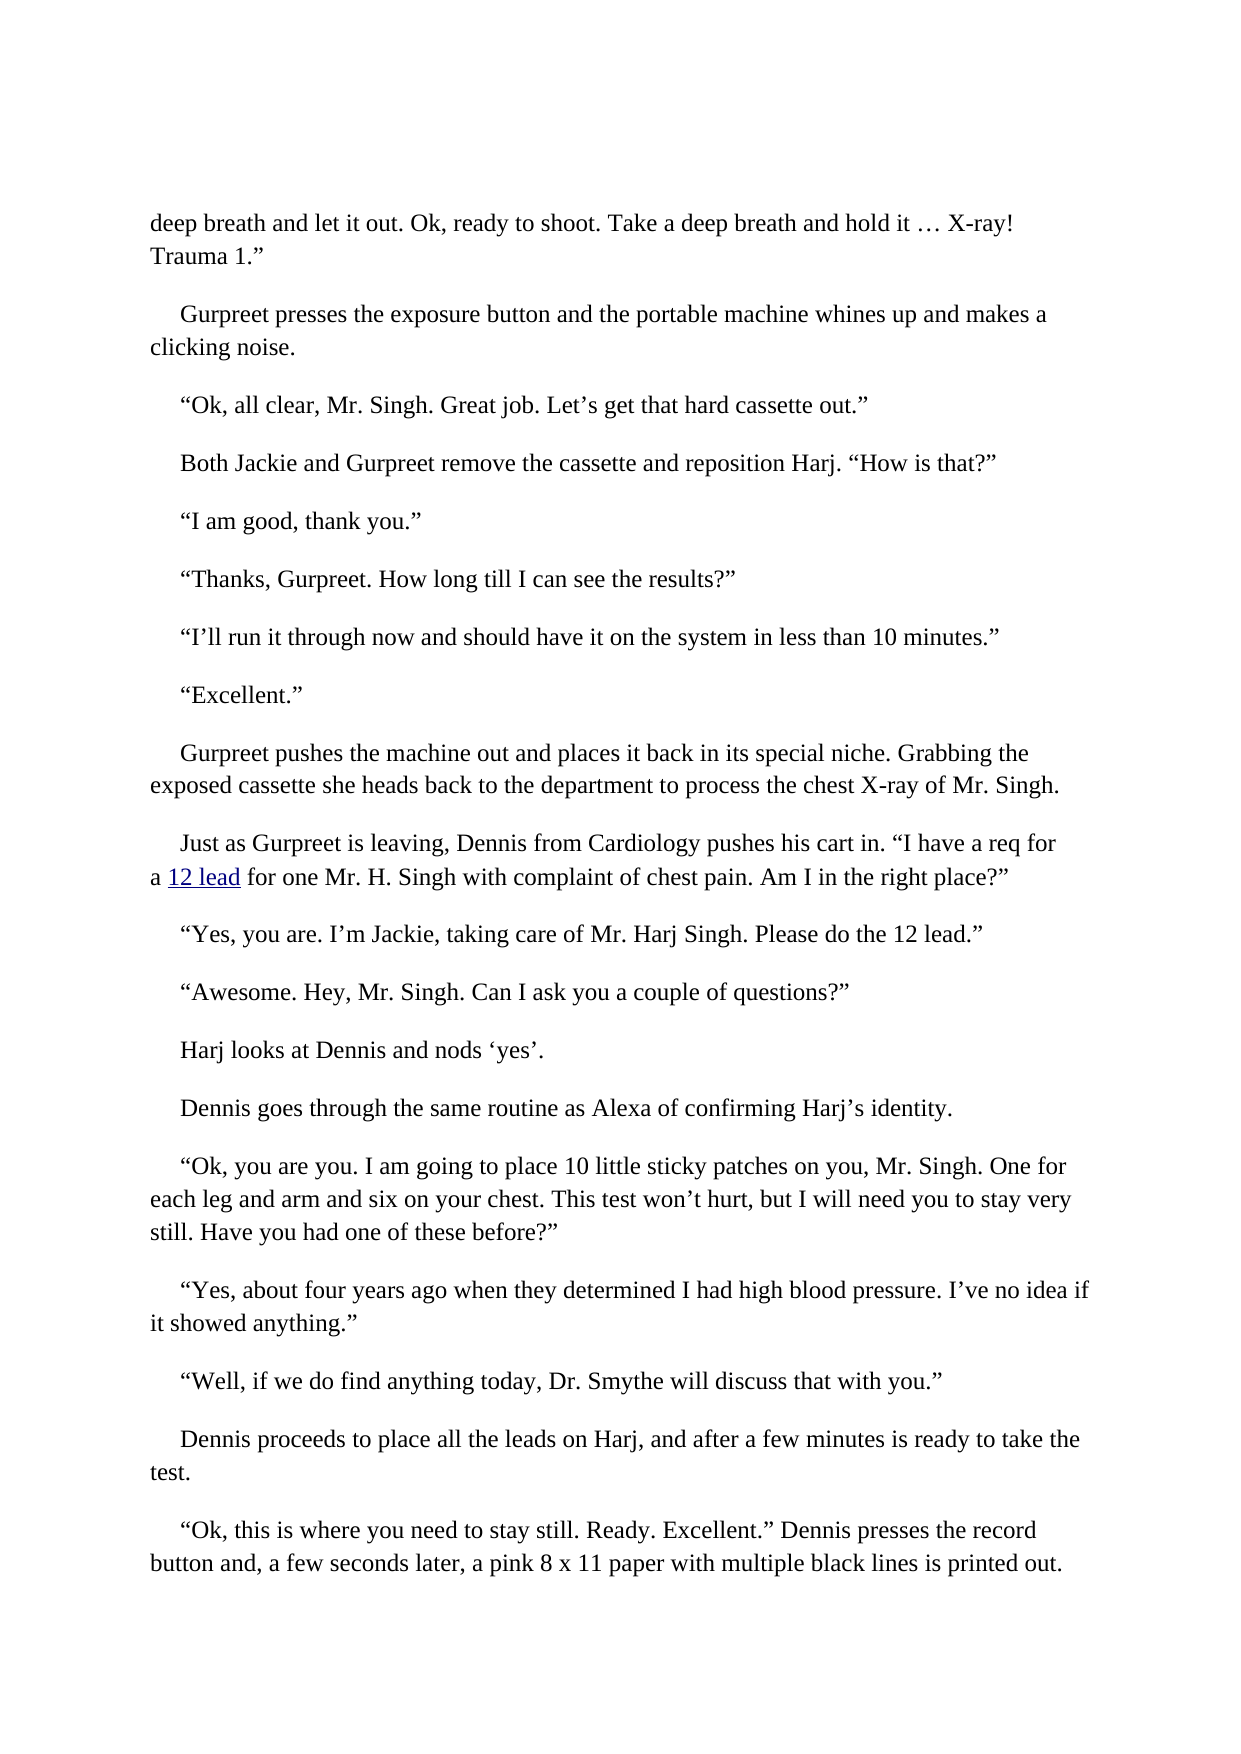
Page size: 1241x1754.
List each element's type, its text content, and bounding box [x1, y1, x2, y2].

text Harj looks at Dennis and nods ‘yes’. [150, 1035, 1090, 1064]
text “Awesome. Hey, Mr. Singh. Can I ask you a couple of questions?” [150, 977, 1090, 1006]
text “Thanks, Gurpreet. How long till I can see the results?” [150, 564, 1090, 593]
text “Yes, you are. I’m Jackie, taking care of Mr. Harj Singh. Please do the 12 lead.” [150, 919, 1090, 948]
text Dennis proceeds to place all the leads on Harj, and after a few minutes is ready to take the test. [150, 1424, 1090, 1486]
text “Ok, this is where you need to stay still. Ready. Excellent.” Dennis presses the record button and, a few seconds later, a pink 8 x 11 paper with multiple black lines is printed out. [150, 1515, 1090, 1577]
text Just as Gurpreet is leaving, Dennis from Cardiology pushes his cart in. “I have a req for a 12 lead for one Mr. H. Singh with complaint of chest pain. Am I in the right place?” [150, 828, 1090, 890]
text Dennis goes through the same routine as Alexa of confirming Harj’s identity. [150, 1093, 1090, 1122]
text Gurpreet pushes the machine out and places it back in its special niche. Grabbing the exposed cassette she heads back to the department to process the chest X-ray of Mr. Singh. [150, 738, 1090, 799]
text “I’ll run it through now and should have it on the system in less than 10 minutes.” [150, 622, 1090, 651]
text Gurpreet presses the exposure button and the portable machine whines up and makes a clicking noise. [150, 299, 1090, 361]
text “I am good, thank you.” [150, 506, 1090, 535]
text Both Jackie and Gurpreet remove the cassette and reposition Harj. “How is that?” [150, 448, 1090, 477]
text “Yes, about four years ago when they determined I had high blood pressure. I’ve no idea if it showed anything.” [150, 1275, 1090, 1337]
text “Ok, you are you. I am going to place 10 little sticky patches on you, Mr. Singh. One for each leg and arm and six on your chest. This test won’t hurt, but I will need you to stay very still. Have you had one of these before?” [150, 1151, 1090, 1246]
text “Excellent.” [150, 680, 1090, 708]
text deep breath and let it out. Ok, ready to shoot. Take a deep breath and hold it … X-ray! Trauma 1.” [150, 208, 1090, 270]
text “Ok, all clear, Mr. Singh. Great job. Let’s get that hard cassette out.” [150, 390, 1090, 419]
text “Well, if we do find anything today, Dr. Smythe will discuss that with you.” [150, 1366, 1090, 1395]
